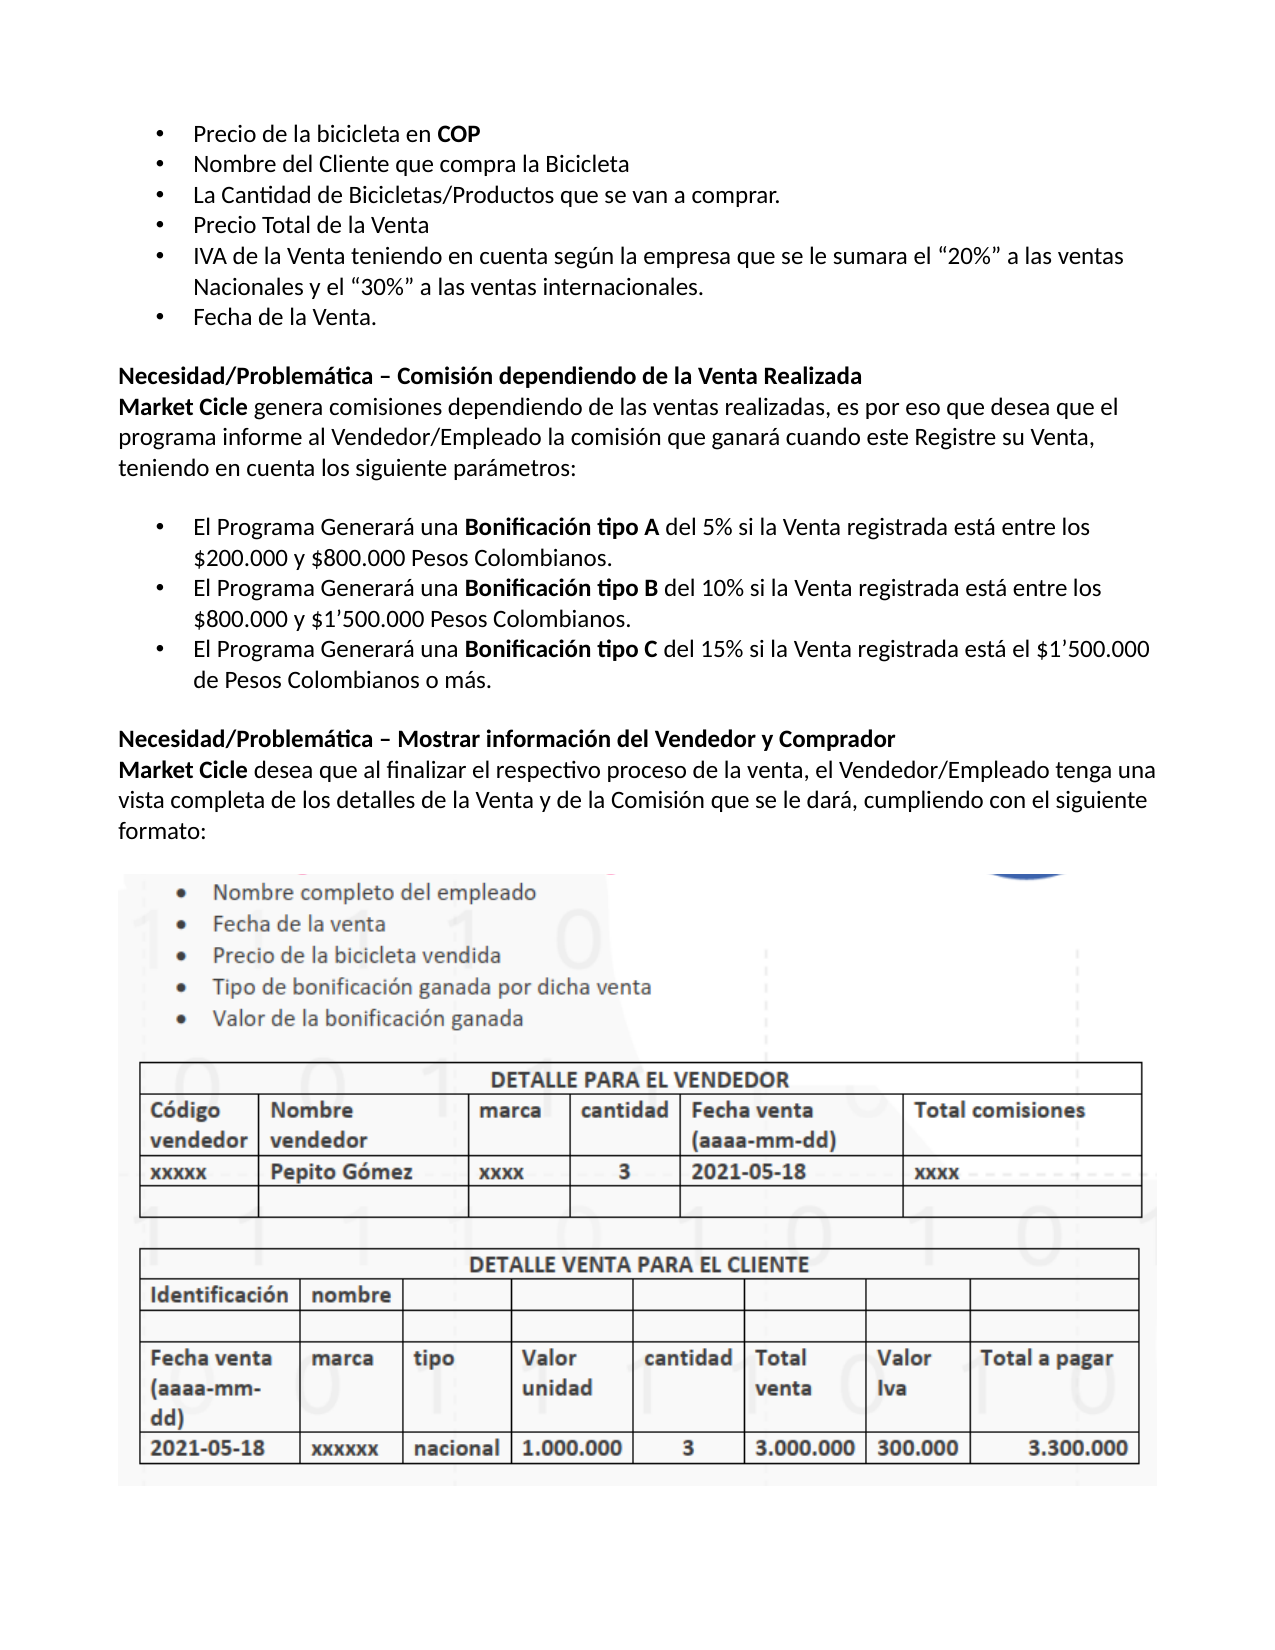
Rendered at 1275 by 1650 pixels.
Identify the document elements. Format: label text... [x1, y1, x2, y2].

list Fecha de la Venta. [156, 301, 1157, 332]
list La Cantidad de Bicicletas/Productos que se van a comprar. [156, 179, 1157, 210]
list Nombre del Cliente que compra la Bicicleta [156, 149, 1157, 179]
list IVA de la Venta teniendo en cuenta según la empresa que se le sumara el “20%” a las ventas Nacionales y el “30%” a las ventas internacionales. [156, 240, 1157, 301]
text Market Cicle genera comisiones dependiendo de las ventas realizadas, es por eso que desea que el programa informe al Vendedor/Empleado la comisión que ganará cuando este Registre su Venta, teniendo en cuenta los siguiente parámetros: [118, 391, 1157, 483]
list El Programa Generará una Bonificación tipo B del 10% si la Venta registrada está entre los $800.000 y $1’500.000 Pesos Colombianos. [156, 572, 1157, 633]
list Precio Total de la Venta [156, 210, 1157, 240]
picture [118, 874, 1157, 1486]
list Precio de la bicicleta en COP [156, 118, 1157, 149]
list El Programa Generará una Bonificación tipo C del 15% si la Venta registrada está el $1’500.000 de Pesos Colombianos o más. [156, 633, 1157, 694]
text Necesidad/Problemática – Comisión dependiendo de la Venta Realizada [118, 361, 1157, 391]
list El Programa Generará una Bonificación tipo A del 5% si la Venta registrada está entre los $200.000 y $800.000 Pesos Colombianos. [156, 511, 1157, 572]
text Necesidad/Problemática – Mostrar información del Vendedor y Comprador [118, 723, 1157, 754]
text Market Cicle desea que al finalizar el respectivo proceso de la venta, el Vendedor/Empleado tenga una vista completa de los detalles de la Venta y de la Comisión que se le dará, cumpliendo con el siguiente formato: [118, 754, 1157, 845]
